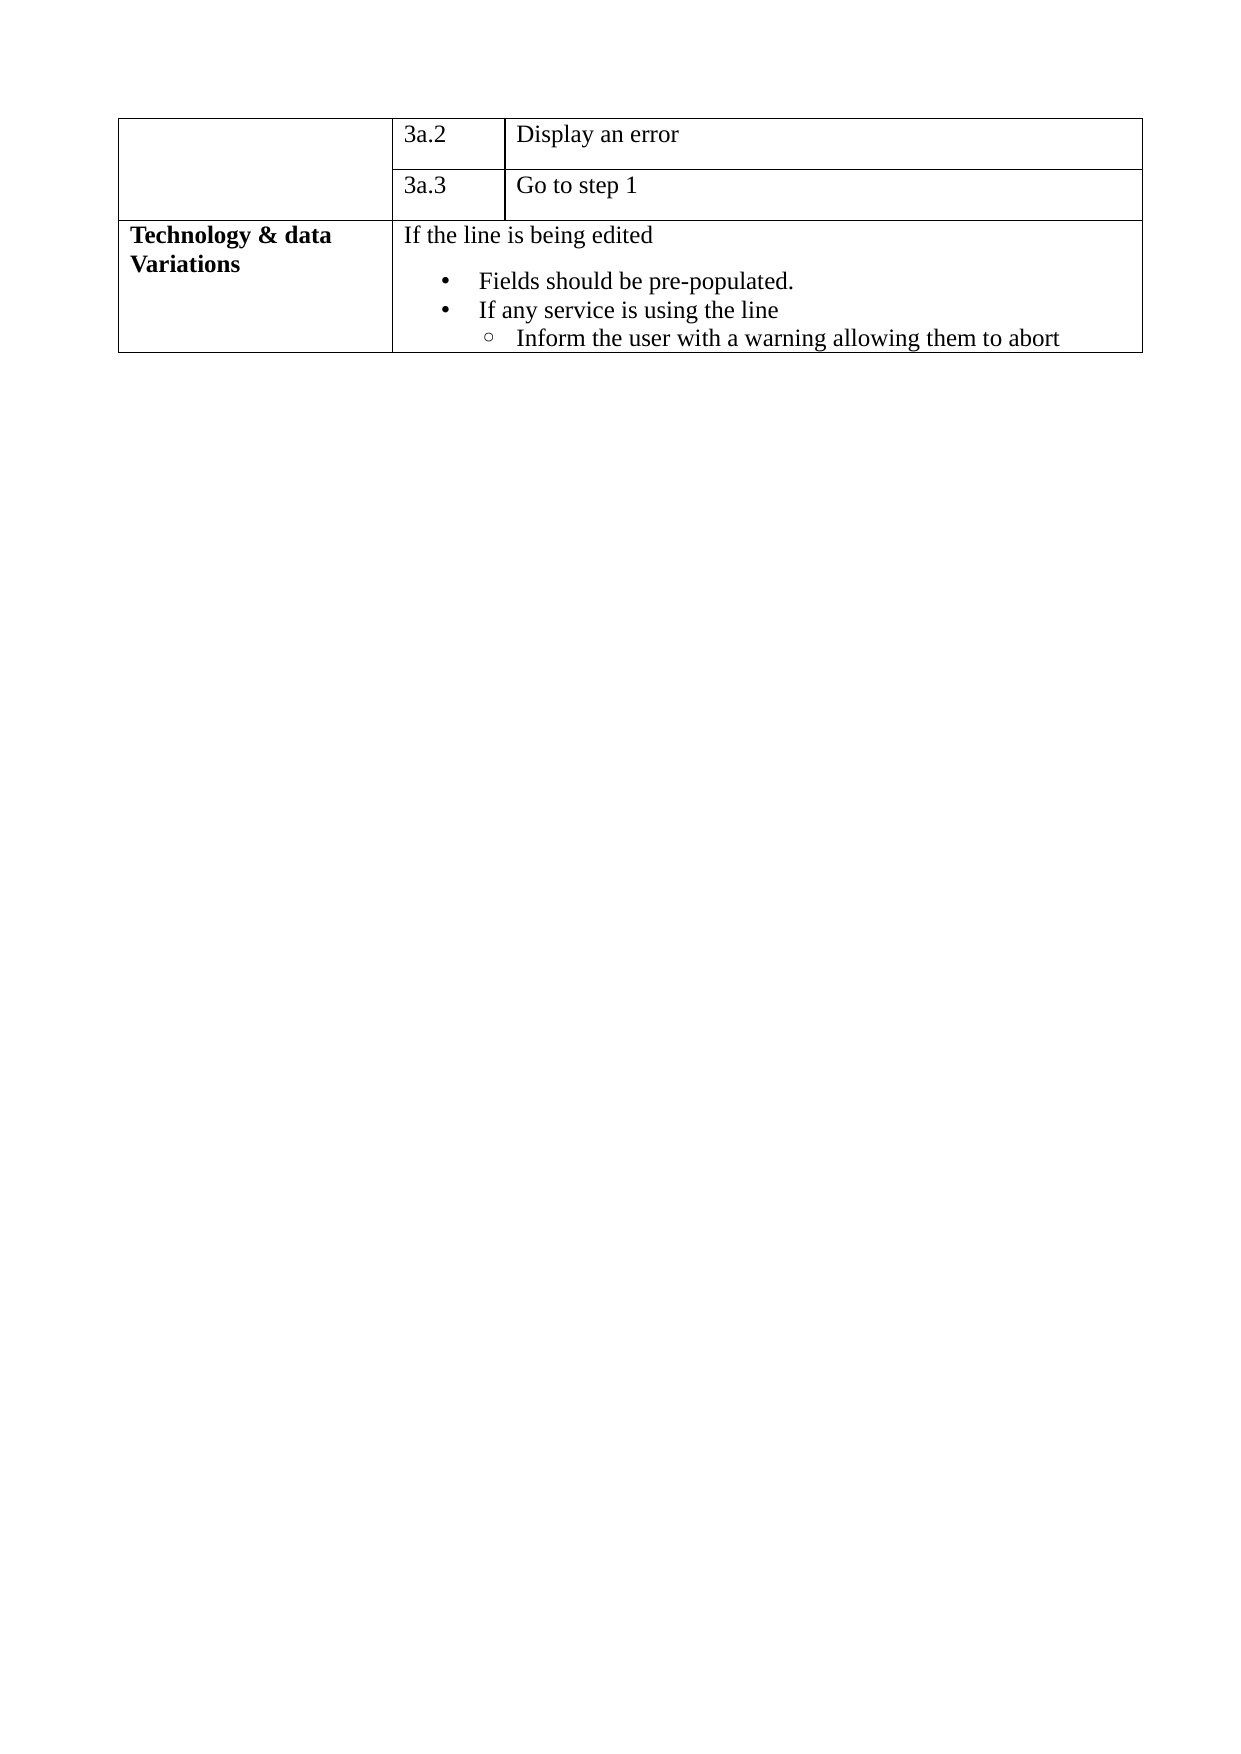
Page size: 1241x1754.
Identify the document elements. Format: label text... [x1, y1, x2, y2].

table_cell Go to step 1 [506, 170, 1142, 219]
table_cell [119, 119, 392, 219]
table_cell Technology & data Variations [119, 221, 392, 352]
table_cell If the line is being edited Fields should be pre-populated. If any service is using the line Inform the user with a warning allowing them to abort [393, 221, 1142, 352]
table_cell 3a.3 [393, 170, 504, 219]
table_cell 3a.2 [393, 119, 504, 169]
table_cell Display an error [506, 119, 1142, 169]
